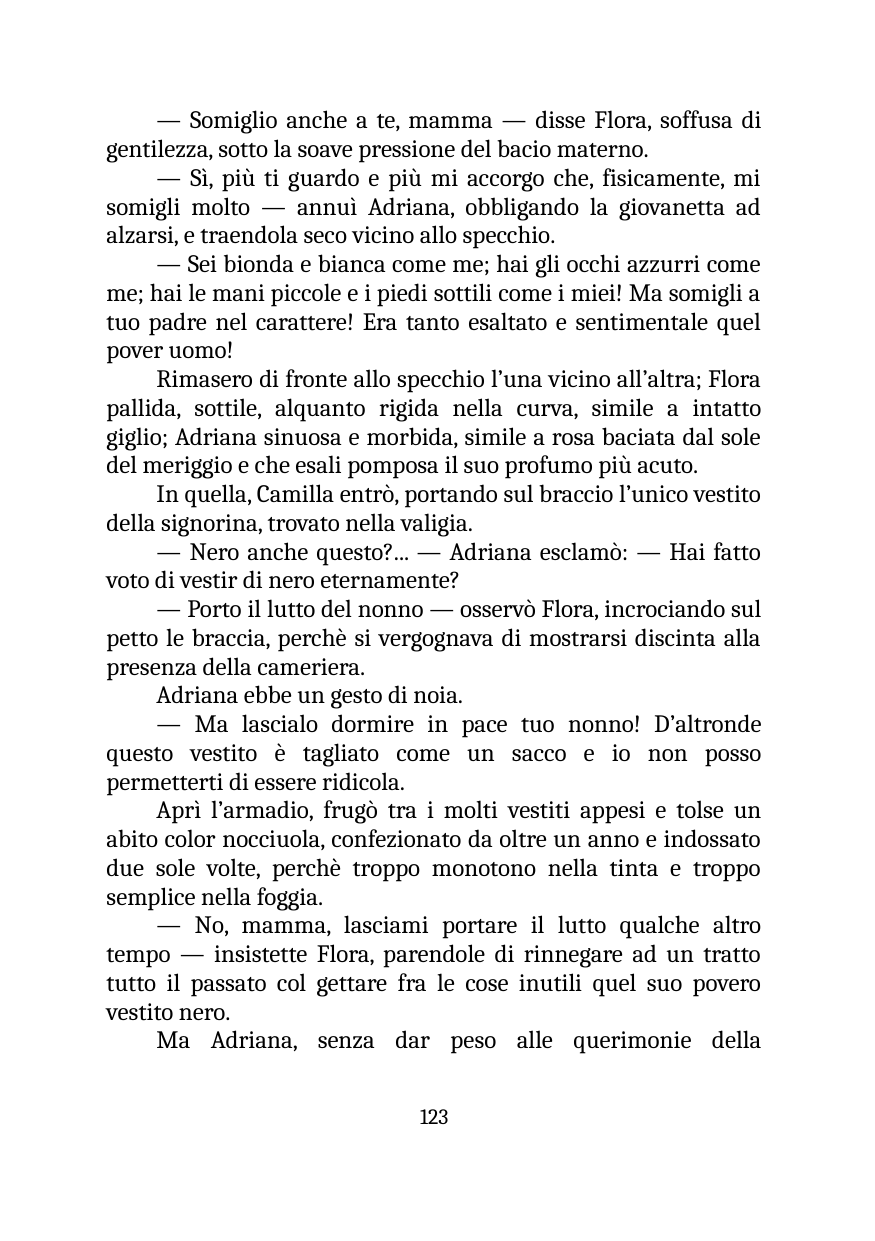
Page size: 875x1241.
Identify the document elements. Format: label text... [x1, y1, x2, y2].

text Aprì l’armadio, frugò tra i molti vestiti appesi e tolse un abito color nocciuola, confezionato da oltre un anno e indossato due sole volte, perchè troppo monotono nella tinta e troppo semplice nella foggia. [106, 796, 762, 911]
text — Nero anche questo?... — Adriana esclamò: — Hai fatto voto di vestir di nero eternamente? [106, 537, 762, 595]
text — Ma lascialo dormire in pace tuo nonno! D’altronde questo vestito è tagliato come un sacco e io non posso permetterti di essere ridicola. [106, 710, 762, 796]
text — Sì, più ti guardo e più mi accorgo che, fisicamente, mi somigli molto — annuì Adriana, obbligando la giovanetta ad alzarsi, e traendola seco vicino allo specchio. [106, 164, 762, 250]
text In quella, Camilla entrò, portando sul braccio l’unico vestito della signorina, trovato nella valigia. [106, 480, 762, 537]
text — No, mamma, lasciami portare il lutto qualche altro tempo — insistette Flora, parendole di rinnegare ad un tratto tutto il passato col gettare fra le cose inutili quel suo povero vestito nero. [106, 911, 762, 1026]
text — Sei bionda e bianca come me; hai gli occhi azzurri come me; hai le mani piccole e i piedi sottili come i miei! Ma somigli a tuo padre nel carattere! Era tanto esaltato e sentimentale quel pover uomo! [106, 250, 762, 365]
text Ma Adriana, senza dar peso alle querimonie della [106, 1026, 762, 1055]
text — Porto il lutto del nonno — osservò Flora, incrociando sul petto le braccia, perchè si vergognava di mostrarsi discinta alla presenza della cameriera. [106, 595, 762, 681]
text Adriana ebbe un gesto di noia. [106, 681, 762, 710]
text — Somiglio anche a te, mamma — disse Flora, soffusa di gentilezza, sotto la soave pressione del bacio materno. [106, 106, 762, 164]
text Rimasero di fronte allo specchio l’una vicino all’altra; Flora pallida, sottile, alquanto rigida nella curva, simile a intatto giglio; Adriana sinuosa e morbida, simile a rosa baciata dal sole del meriggio e che esali pomposa il suo profumo più acuto. [106, 365, 762, 480]
